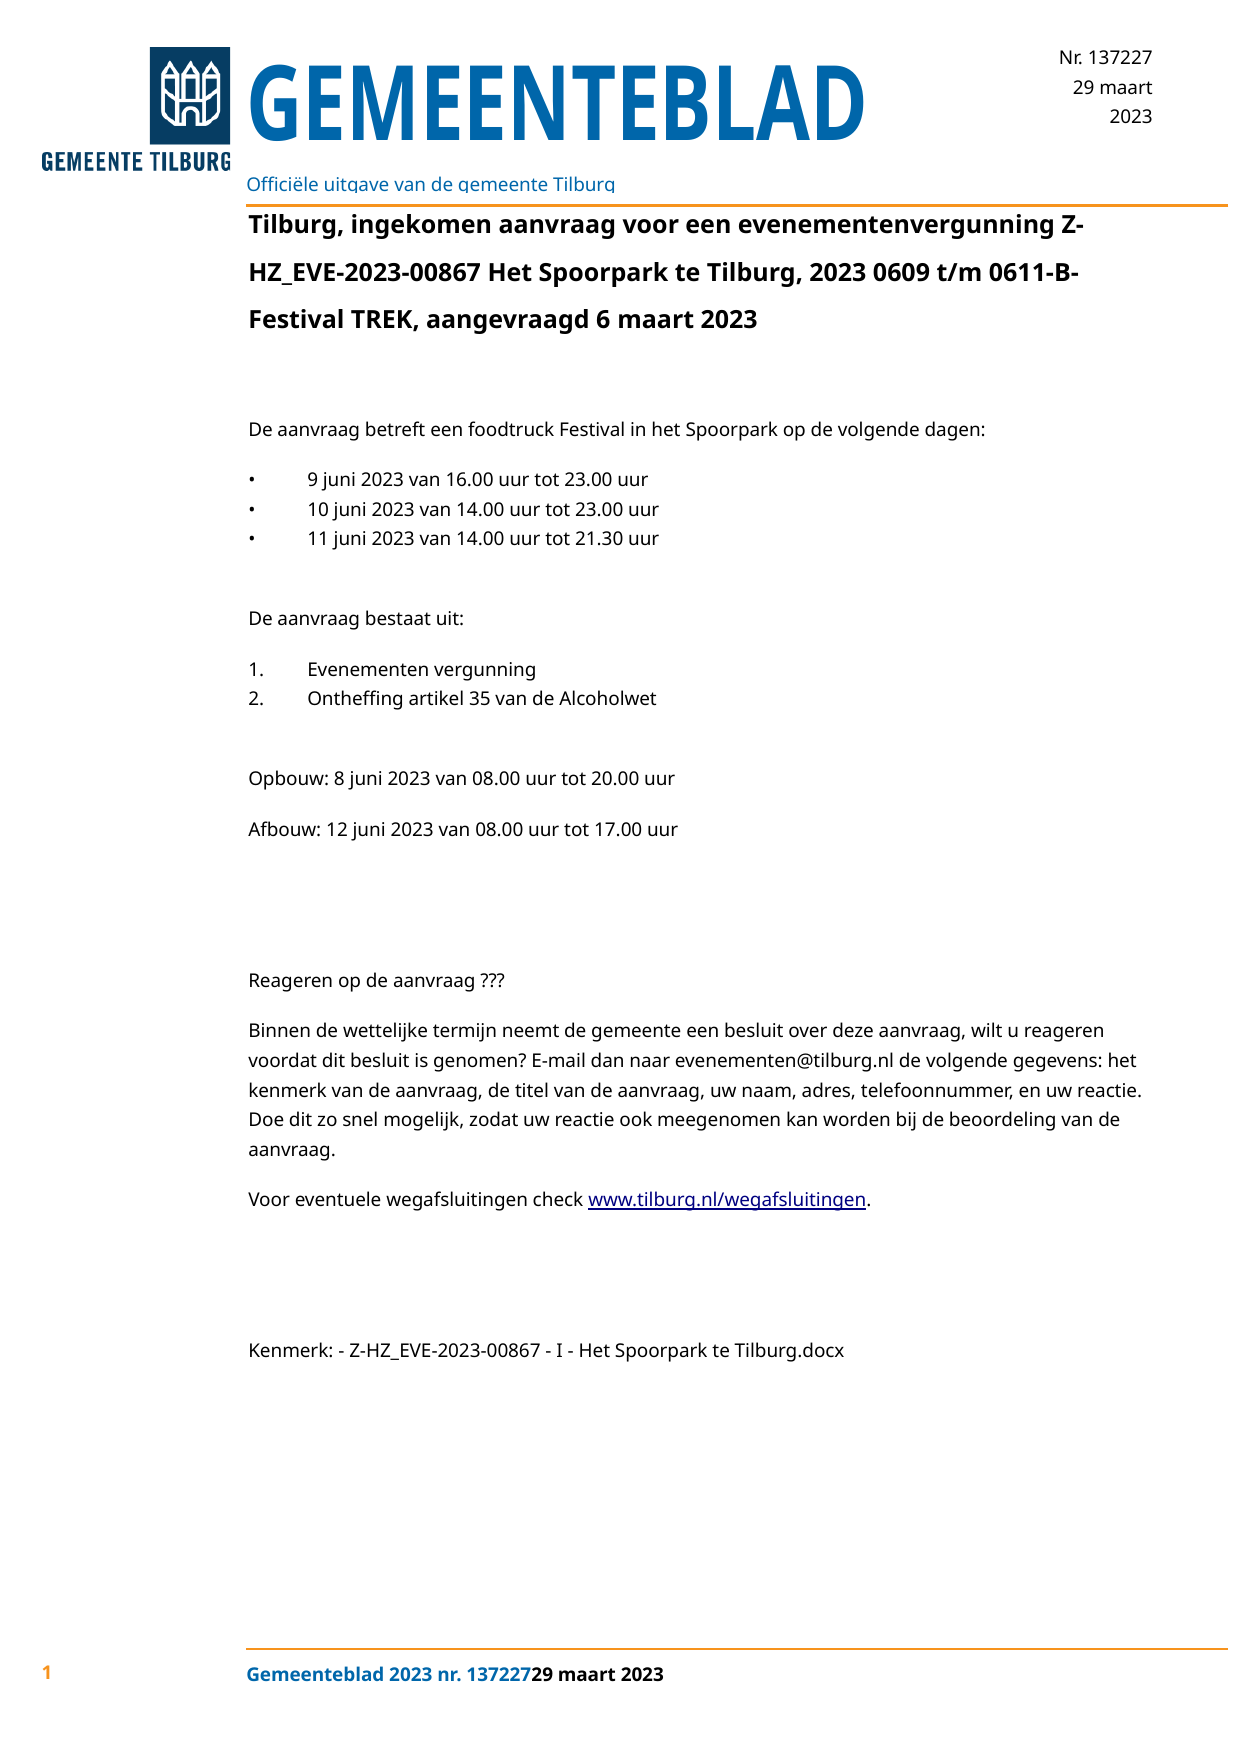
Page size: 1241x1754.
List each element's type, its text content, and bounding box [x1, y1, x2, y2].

list 10 juni 2023 van 14.00 uur tot 23.00 uur [248, 496, 1152, 522]
text Reageren op de aanvraag ??? [248, 967, 1152, 993]
text Binnen de wettelijke termijn neemt de gemeente een besluit over deze aanvraag, wilt u reageren voordat dit besluit is genomen? E-mail dan naar evenementen@tilburg.nl de volgende gegevens: het kenmerk van de aanvraag, de titel van de aanvraag, uw naam, adres, telefoonnummer, en uw reactie. Doe dit zo snel mogelijk, zodat uw reactie ook meegenomen kan worden bij de beoordeling van de aanvraag. [248, 1018, 1152, 1162]
text Kenmerk: - Z-HZ_EVE-2023-00867 - I - Het Spoorpark te Tilburg.docx [248, 1338, 1152, 1363]
list 11 juni 2023 van 14.00 uur tot 21.30 uur [248, 526, 1152, 551]
text Voor eventuele wegafsluitingen check www.tilburg.nl/wegafsluitingen. [248, 1186, 1152, 1212]
picture [41, 47, 231, 172]
list 9 juni 2023 van 16.00 uur tot 23.00 uur [248, 466, 1152, 492]
text De aanvraag bestaat uit: [248, 606, 1152, 631]
list Ontheffing artikel 35 van de Alcoholwet [248, 686, 1152, 711]
text De aanvraag betreft een foodtruck Festival in het Spoorpark op de volgende dagen: [248, 416, 1152, 442]
text Tilburg, ingekomen aanvraag voor een evenementenvergunning Z-HZ_EVE-2023-00867 Het Spoorpark te Tilburg, 2023 0609 t/m 0611-B-Festival TREK, aangevraagd 6 maart 2023 [248, 207, 1152, 336]
list Evenementen vergunning [248, 656, 1152, 682]
text Opbouw: 8 juni 2023 van 08.00 uur tot 20.00 uur [248, 766, 1152, 791]
text Afbouw: 12 juni 2023 van 08.00 uur tot 17.00 uur [248, 816, 1152, 842]
